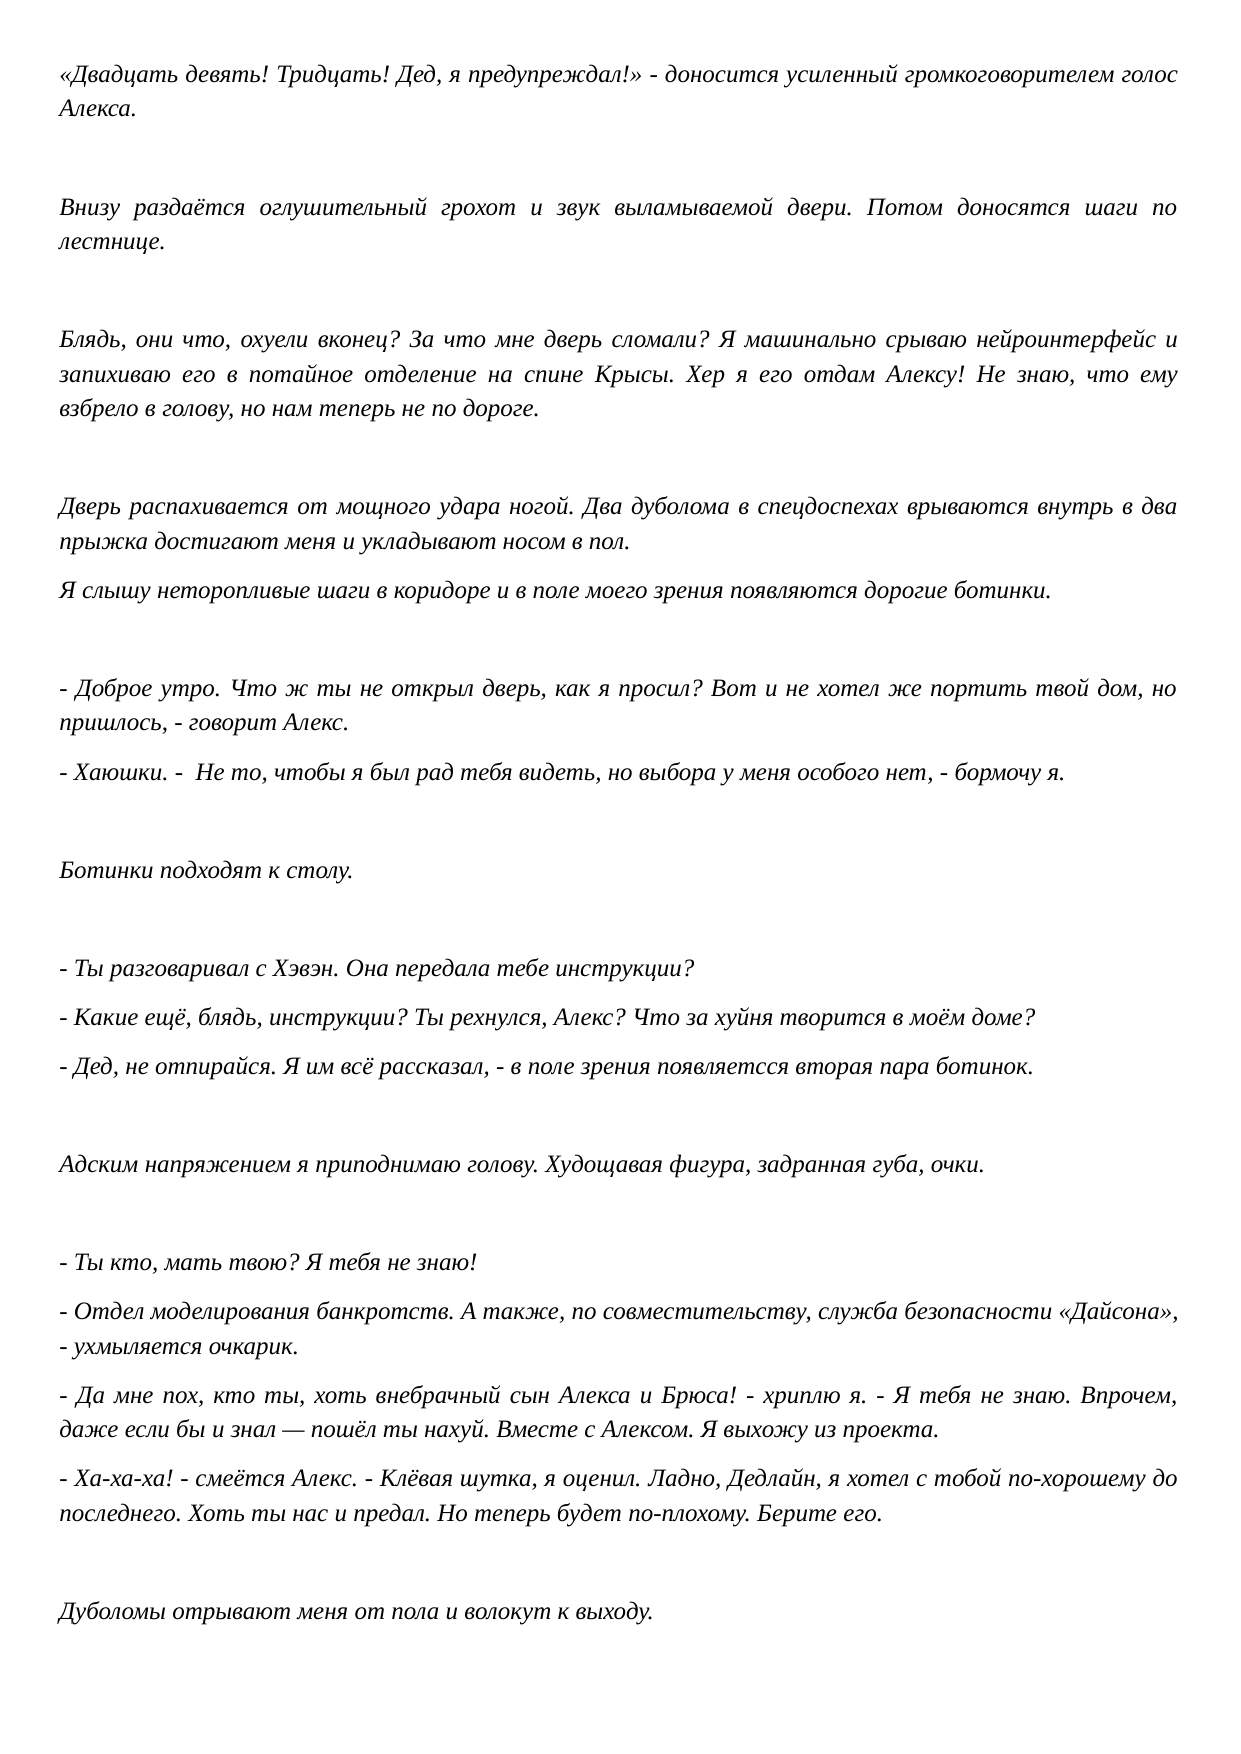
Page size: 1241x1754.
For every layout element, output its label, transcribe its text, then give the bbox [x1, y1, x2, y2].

text - Ты кто, мать твою? Я тебя не знаю! [59, 1247, 1181, 1276]
text Блядь, они что, охуели вконец? За что мне дверь сломали? Я машинально срываю нейроинтерфейс и запихиваю его в потайное отделение на спине Крысы. Хер я его отдам Алексу! Не знаю, что ему взбрело в голову, но нам теперь не по дороге. [59, 324, 1181, 422]
text - Ты разговаривал с Хэвэн. Она передала тебе инструкции? [59, 953, 1181, 982]
text - Да мне пох, кто ты, хоть внебрачный сын Алекса и Брюса! - хриплю я. - Я тебя не знаю. Впрочем, даже если бы и знал — пошёл ты нахуй. Вместе с Алексом. Я выхожу из проекта. [59, 1380, 1181, 1443]
text - Дед, не отпирайся. Я им всё рассказал, - в поле зрения появляетсся вторая пара ботинок. [59, 1051, 1181, 1080]
text Дверь распахивается от мощного удара ногой. Два дуболома в спецдоспехах врываются внутрь в два прыжка достигают меня и укладывают носом в пол. [59, 491, 1181, 554]
text Адским напряжением я приподнимаю голову. Худощавая фигура, задранная губа, очки. [59, 1149, 1181, 1178]
text - Какие ещё, блядь, инструкции? Ты рехнулся, Алекс? Что за хуйня творится в моём доме? [59, 1002, 1181, 1031]
text «Двадцать девять! Тридцать! Дед, я предупреждал!» - доносится усиленный громкоговорителем голос Алекса. [59, 59, 1181, 122]
text - Ха-ха-ха! - смеётся Алекс. - Клёвая шутка, я оценил. Ладно, Дедлайн, я хотел с тобой по-хорошему до последнего. Хоть ты нас и предал. Но теперь будет по-плохому. Берите его. [59, 1463, 1181, 1527]
text Я слышу неторопливые шаги в коридоре и в поле моего зрения появляются дорогие ботинки. [59, 575, 1181, 604]
text - Отдел моделирования банкротств. А также, по совместительству, служба безопасности «Дайсона», - ухмыляется очкарик. [59, 1296, 1181, 1359]
text Внизу раздаётся оглушительный грохот и звук выламываемой двери. Потом доносятся шаги по лестнице. [59, 192, 1181, 255]
text Дуболомы отрывают меня от пола и волокут к выходу. [59, 1596, 1181, 1625]
text - Доброе утро. Что ж ты не открыл дверь, как я просил? Вот и не хотел же портить твой дом, но пришлось, - говорит Алекс. [59, 673, 1181, 736]
text - Хаюшки. - Не то, чтобы я был рад тебя видеть, но выбора у меня особого нет, - бормочу я. [59, 757, 1181, 785]
text Ботинки подходят к столу. [59, 855, 1181, 883]
